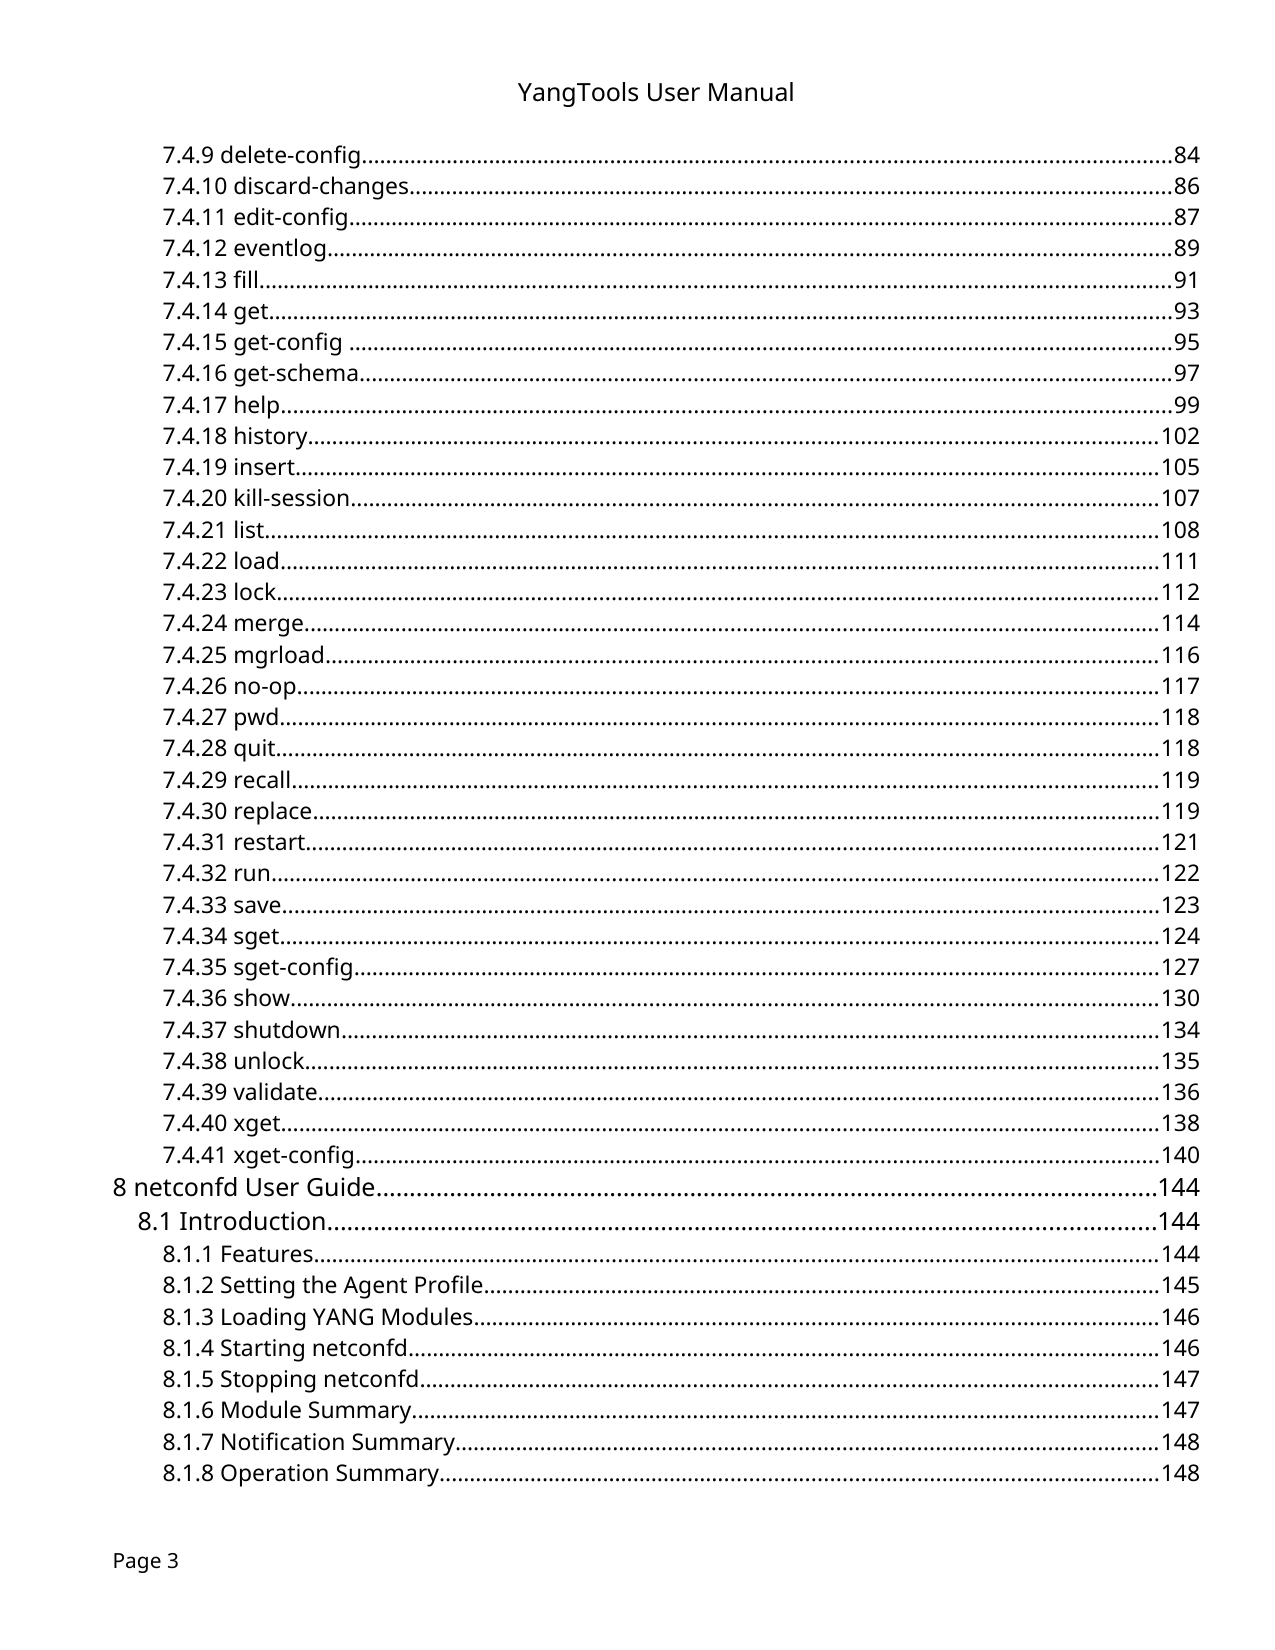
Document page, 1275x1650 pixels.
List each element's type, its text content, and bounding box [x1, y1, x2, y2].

text 8 netconfd User Guide 144 [112, 1170, 1200, 1204]
text 8.1 Introduction 144 [137, 1204, 1200, 1238]
text 8.1.5 Stopping netconfd 147 [162, 1363, 1200, 1394]
text 7.4.32 run 122 [162, 857, 1200, 888]
text 7.4.39 validate 136 [162, 1076, 1200, 1107]
text 7.4.41 xget-config 140 [162, 1138, 1200, 1170]
text 7.4.22 load 111 [162, 545, 1200, 576]
text 7.4.29 recall 119 [162, 763, 1200, 795]
text 7.4.33 save 123 [162, 888, 1200, 920]
text 7.4.18 history 102 [162, 420, 1200, 451]
text 7.4.17 help 99 [162, 388, 1200, 420]
text 7.4.40 xget 138 [162, 1107, 1200, 1138]
text 8.1.3 Loading YANG Modules 146 [162, 1300, 1200, 1332]
text 7.4.36 show 130 [162, 982, 1200, 1013]
text 7.4.14 get 93 [162, 295, 1200, 326]
text 7.4.23 lock 112 [162, 576, 1200, 607]
text 8.1.6 Module Summary 147 [162, 1394, 1200, 1425]
text 7.4.10 discard-changes 86 [162, 170, 1200, 201]
text 7.4.12 eventlog 89 [162, 232, 1200, 263]
text 8.1.7 Notification Summary 148 [162, 1425, 1200, 1457]
text 7.4.26 no-op 117 [162, 670, 1200, 701]
text 7.4.31 restart 121 [162, 826, 1200, 857]
text 8.1.2 Setting the Agent Profile 145 [162, 1269, 1200, 1300]
text 7.4.25 mgrload 116 [162, 638, 1200, 670]
text 7.4.13 fill 91 [162, 263, 1200, 295]
text 8.1.8 Operation Summary 148 [162, 1457, 1200, 1488]
text 7.4.35 sget-config 127 [162, 951, 1200, 982]
text 7.4.28 quit 118 [162, 732, 1200, 763]
text 7.4.30 replace 119 [162, 795, 1200, 826]
text 8.1.4 Starting netconfd 146 [162, 1332, 1200, 1363]
text 7.4.20 kill-session 107 [162, 482, 1200, 513]
text 7.4.16 get-schema 97 [162, 357, 1200, 388]
text 7.4.37 shutdown 134 [162, 1013, 1200, 1045]
text 7.4.21 list 108 [162, 513, 1200, 545]
text 7.4.15 get-config 95 [162, 326, 1200, 357]
text 7.4.11 edit-config 87 [162, 201, 1200, 232]
text 7.4.38 unlock 135 [162, 1045, 1200, 1076]
text 7.4.27 pwd 118 [162, 701, 1200, 732]
text 8.1.1 Features 144 [162, 1238, 1200, 1269]
text 7.4.9 delete-config 84 [162, 138, 1200, 170]
text 7.4.34 sget 124 [162, 920, 1200, 951]
text 7.4.19 insert 105 [162, 451, 1200, 482]
text 7.4.24 merge 114 [162, 607, 1200, 638]
